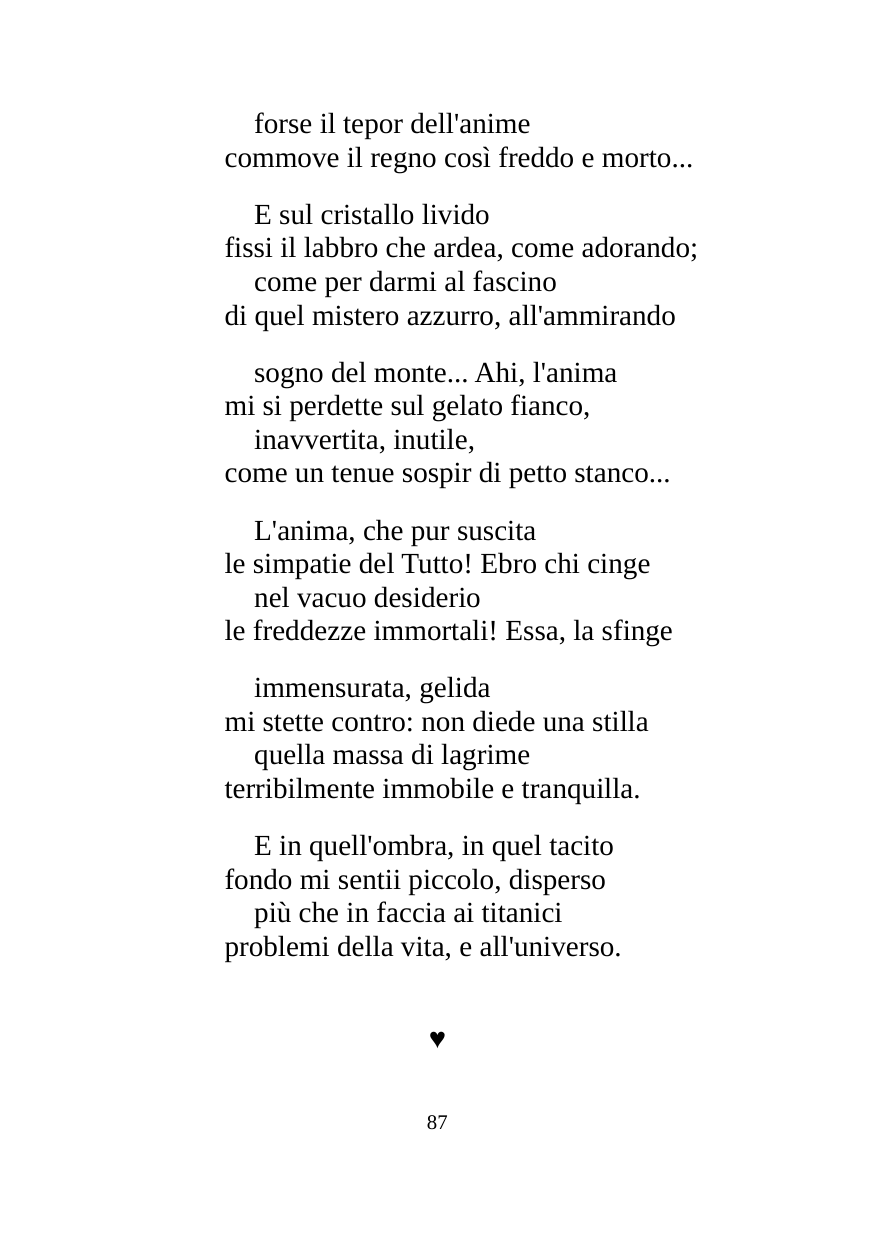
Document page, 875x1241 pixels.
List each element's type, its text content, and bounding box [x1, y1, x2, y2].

text E sul cristallo livido fissi il labbro che ardea, come adorando; [224, 197, 768, 264]
text come per darmi al fascino di quel mistero azzurro, all'ammirando [224, 264, 768, 331]
text L'anima, che pur suscita le simpatie del Tutto! Ebro chi cinge [224, 513, 768, 580]
text sogno del monte... Ahi, l'anima mi si perdette sul gelato fianco, [224, 355, 768, 422]
text immensurata, gelida mi stette contro: non diede una stilla [224, 670, 768, 737]
text inavvertita, inutile, come un tenue sospir di petto stanco... [224, 422, 768, 489]
text E in quell'ombra, in quel tacito fondo mi sentii piccolo, disperso [224, 828, 768, 895]
text ♥ [106, 1021, 768, 1055]
text nel vacuo desiderio le freddezze immortali! Essa, la sfinge [224, 580, 768, 647]
text più che in faccia ai titanici problemi della vita, e all'universo. [224, 895, 768, 962]
text quella massa di lagrime terribilmente immobile e tranquilla. [224, 737, 768, 804]
text forse il tepor dell'anime commove il regno così freddo e morto... [224, 106, 768, 173]
